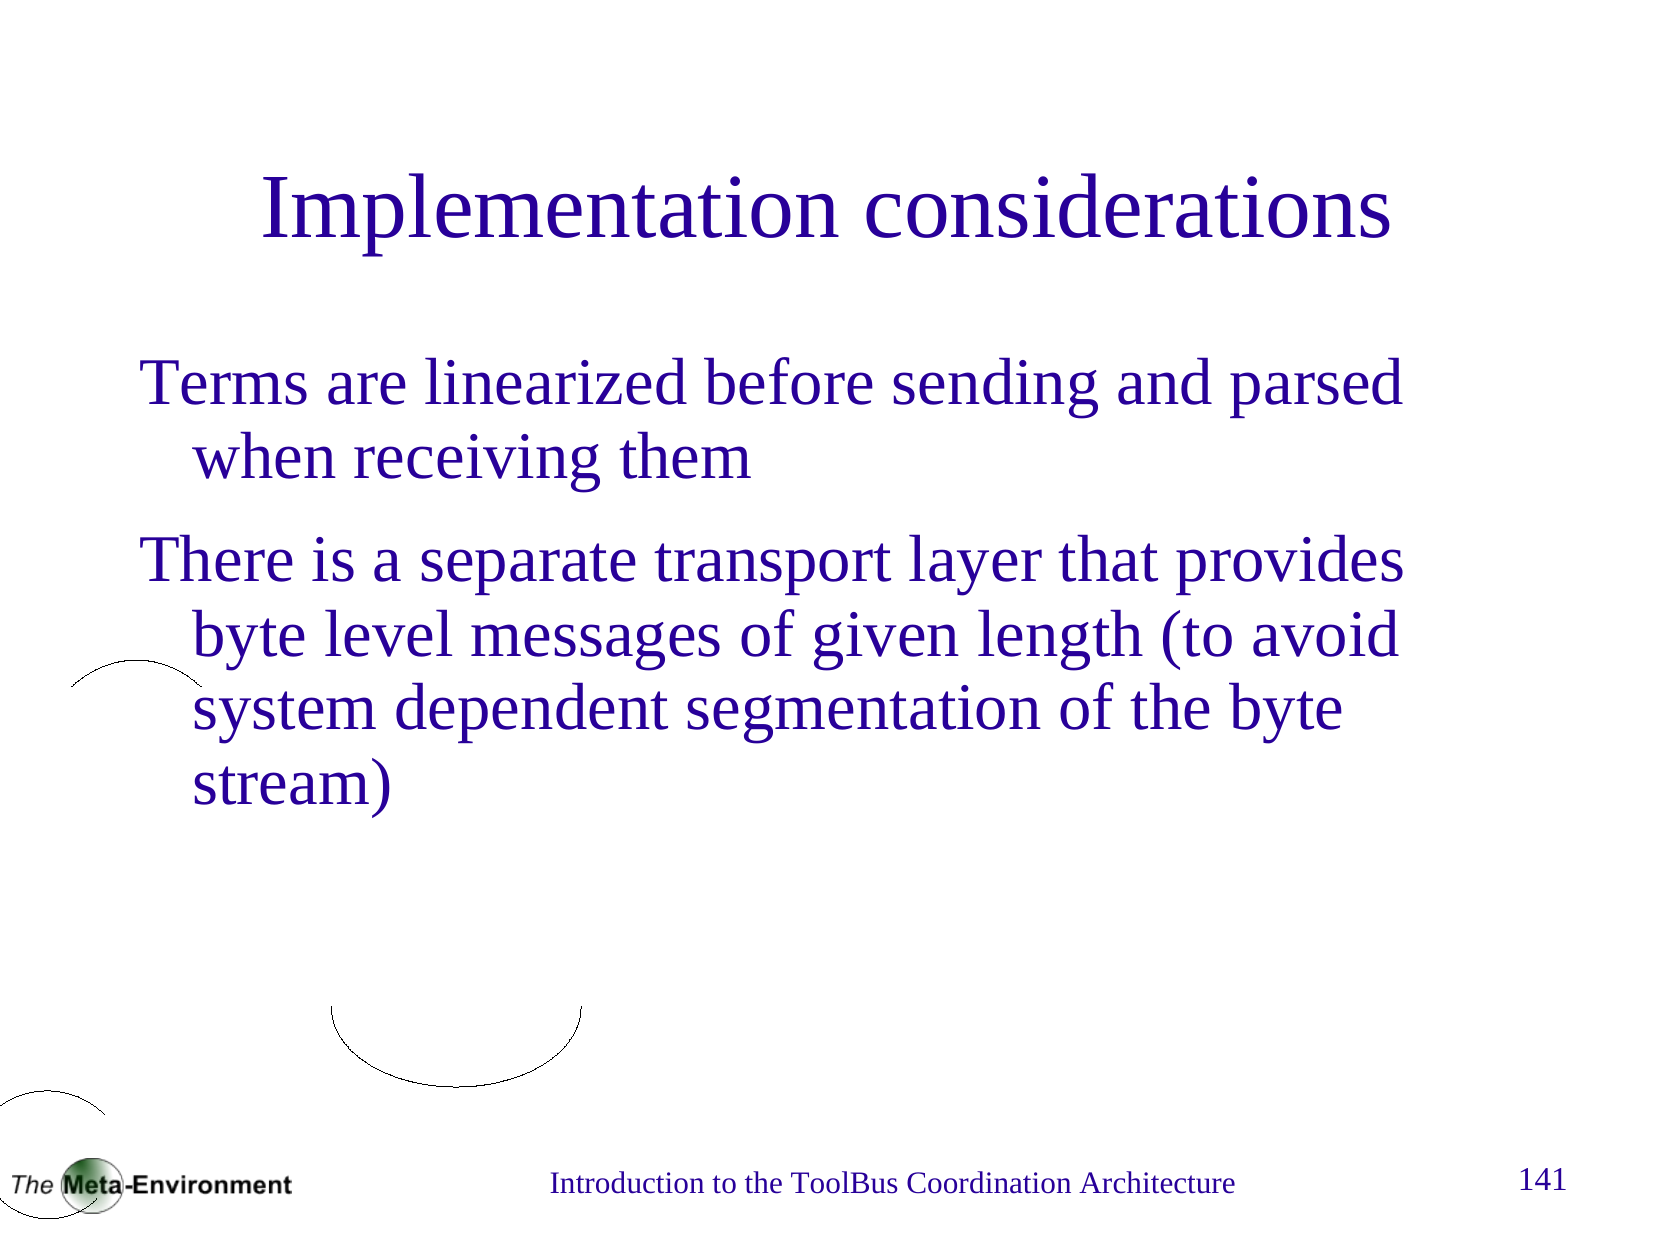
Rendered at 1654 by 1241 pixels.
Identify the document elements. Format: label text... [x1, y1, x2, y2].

list Terms are linearized before sending and parsed when receiving them There is a separate transport layer that provides byte level messages of given length (to avoid system dependent segmentation of the byte stream) [121, 344, 1534, 1127]
picture [12, 1158, 292, 1214]
title Implementation considerations [121, 102, 1534, 311]
